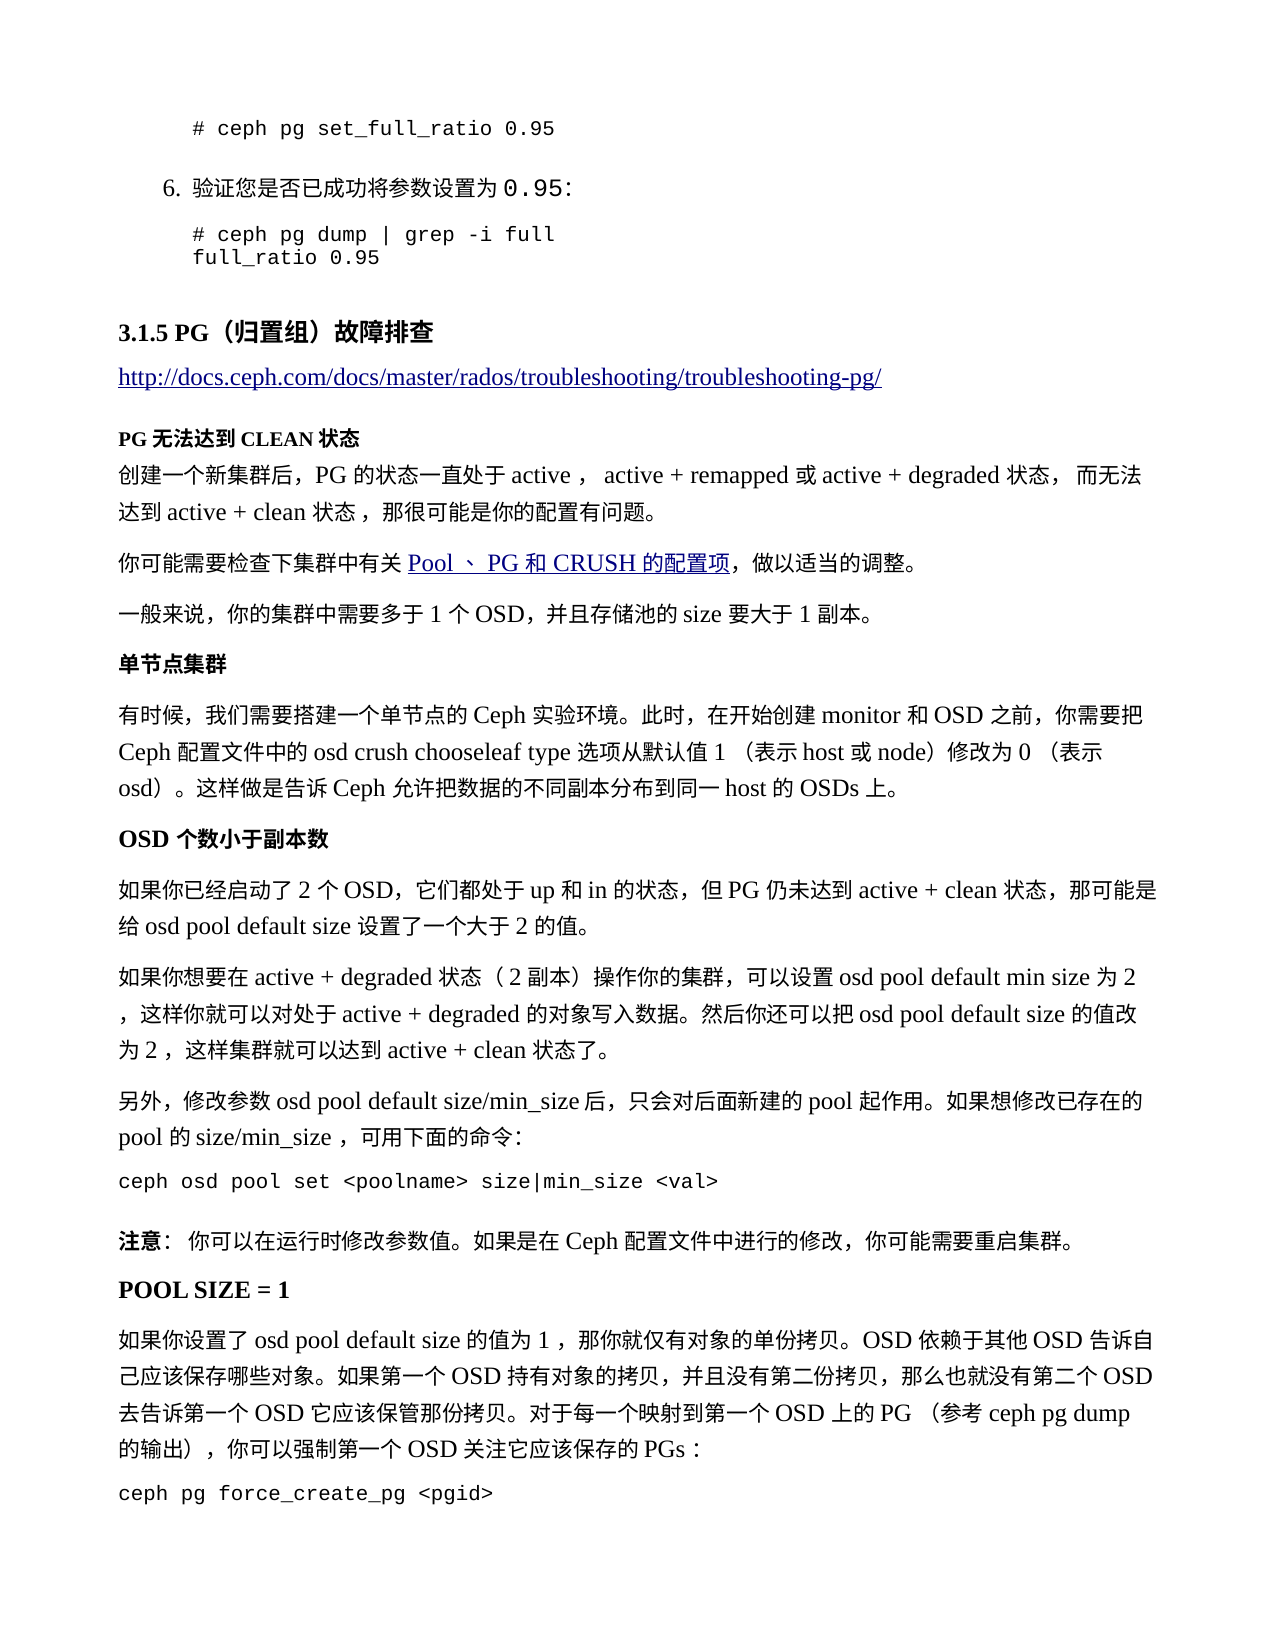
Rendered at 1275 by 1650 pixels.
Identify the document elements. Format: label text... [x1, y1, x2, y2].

text full_ratio 0.95 [118, 247, 1157, 271]
subtitle 3.1.5 PG（归置组）故障排查 [118, 313, 1157, 349]
text 一般来说，你的集群中需要多于 1 个 OSD，并且存储池的 size 要大于 1 副本。 [118, 597, 1157, 628]
text 创建一个新集群后，PG 的状态一直处于 active ， active + remapped 或 active + degraded 状态， 而无法达到 active + clean 状态 ，那很可能是你的配置有问题。 [118, 458, 1157, 526]
text OSD 个数小于副本数 [118, 822, 1157, 854]
text 单节点集群 [118, 647, 1157, 679]
text # ceph pg set_full_ratio 0.95 [118, 118, 1157, 142]
text 另外，修改参数 osd pool default size/min_size后，只会对后面新建的 pool 起作用。如果想修改已存在的 pool 的 size/min_size ，可用下面的命令： [118, 1084, 1157, 1152]
text ceph pg force_create_pg <pgid> [118, 1483, 1157, 1507]
text 有时候，我们需要搭建一个单节点的 Ceph 实验环境。此时，在开始创建 monitor 和 OSD 之前，你需要把 Ceph 配置文件中的 osd crush chooseleaf type 选项从默认值 1 （表示 host 或 node）修改为 0 （表示 osd）。这样做是告诉 Ceph 允许把数据的不同副本分布到同一 host 的 OSDs 上。 [118, 698, 1157, 803]
text ceph osd pool set <poolname> size|min_size <val> [118, 1171, 1157, 1195]
text 如果你设置了 osd pool default size 的值为 1 ，那你就仅有对象的单份拷贝。OSD 依赖于其他 OSD 告诉自己应该保存哪些对象。如果第一个 OSD 持有对象的拷贝，并且没有第二份拷贝，那么也就没有第二个 OSD 去告诉第一个 OSD 它应该保管那份拷贝。对于每一个映射到第一个 OSD 上的 PG （参考 ceph pg dump 的输出），你可以强制第一个 OSD 关注它应该保存的 PGs ： [118, 1323, 1157, 1464]
list 验证您是否已成功将参数设置为 0.95： [162, 171, 1157, 204]
text 注意： 你可以在运行时修改参数值。如果是在 Ceph 配置文件中进行的修改，你可能需要重启集群。 [118, 1224, 1157, 1256]
text # ceph pg dump | grep -i full [118, 224, 1157, 247]
subtitle PG 无法达到 CLEAN 状态 [118, 422, 1157, 452]
text 你可能需要检查下集群中有关 Pool 、 PG 和 CRUSH 的配置项，做以适当的调整。 [118, 546, 1157, 577]
text http://docs.ceph.com/docs/master/rados/troubleshooting/troubleshooting-pg/ [118, 362, 1157, 390]
text 如果你已经启动了 2 个 OSD，它们都处于 up 和 in 的状态，但 PG 仍未达到 active + clean 状态，那可能是给 osd pool default size 设置了一个大于 2 的值。 [118, 873, 1157, 941]
text POOL SIZE = 1 [118, 1275, 1157, 1304]
text 如果你想要在 active + degraded 状态（ 2 副本）操作你的集群，可以设置 osd pool default min size 为 2 ，这样你就可以对处于 active + degraded 的对象写入数据。然后你还可以把 osd pool default size 的值改为 2 ，这样集群就可以达到 active + clean 状态了。 [118, 960, 1157, 1065]
